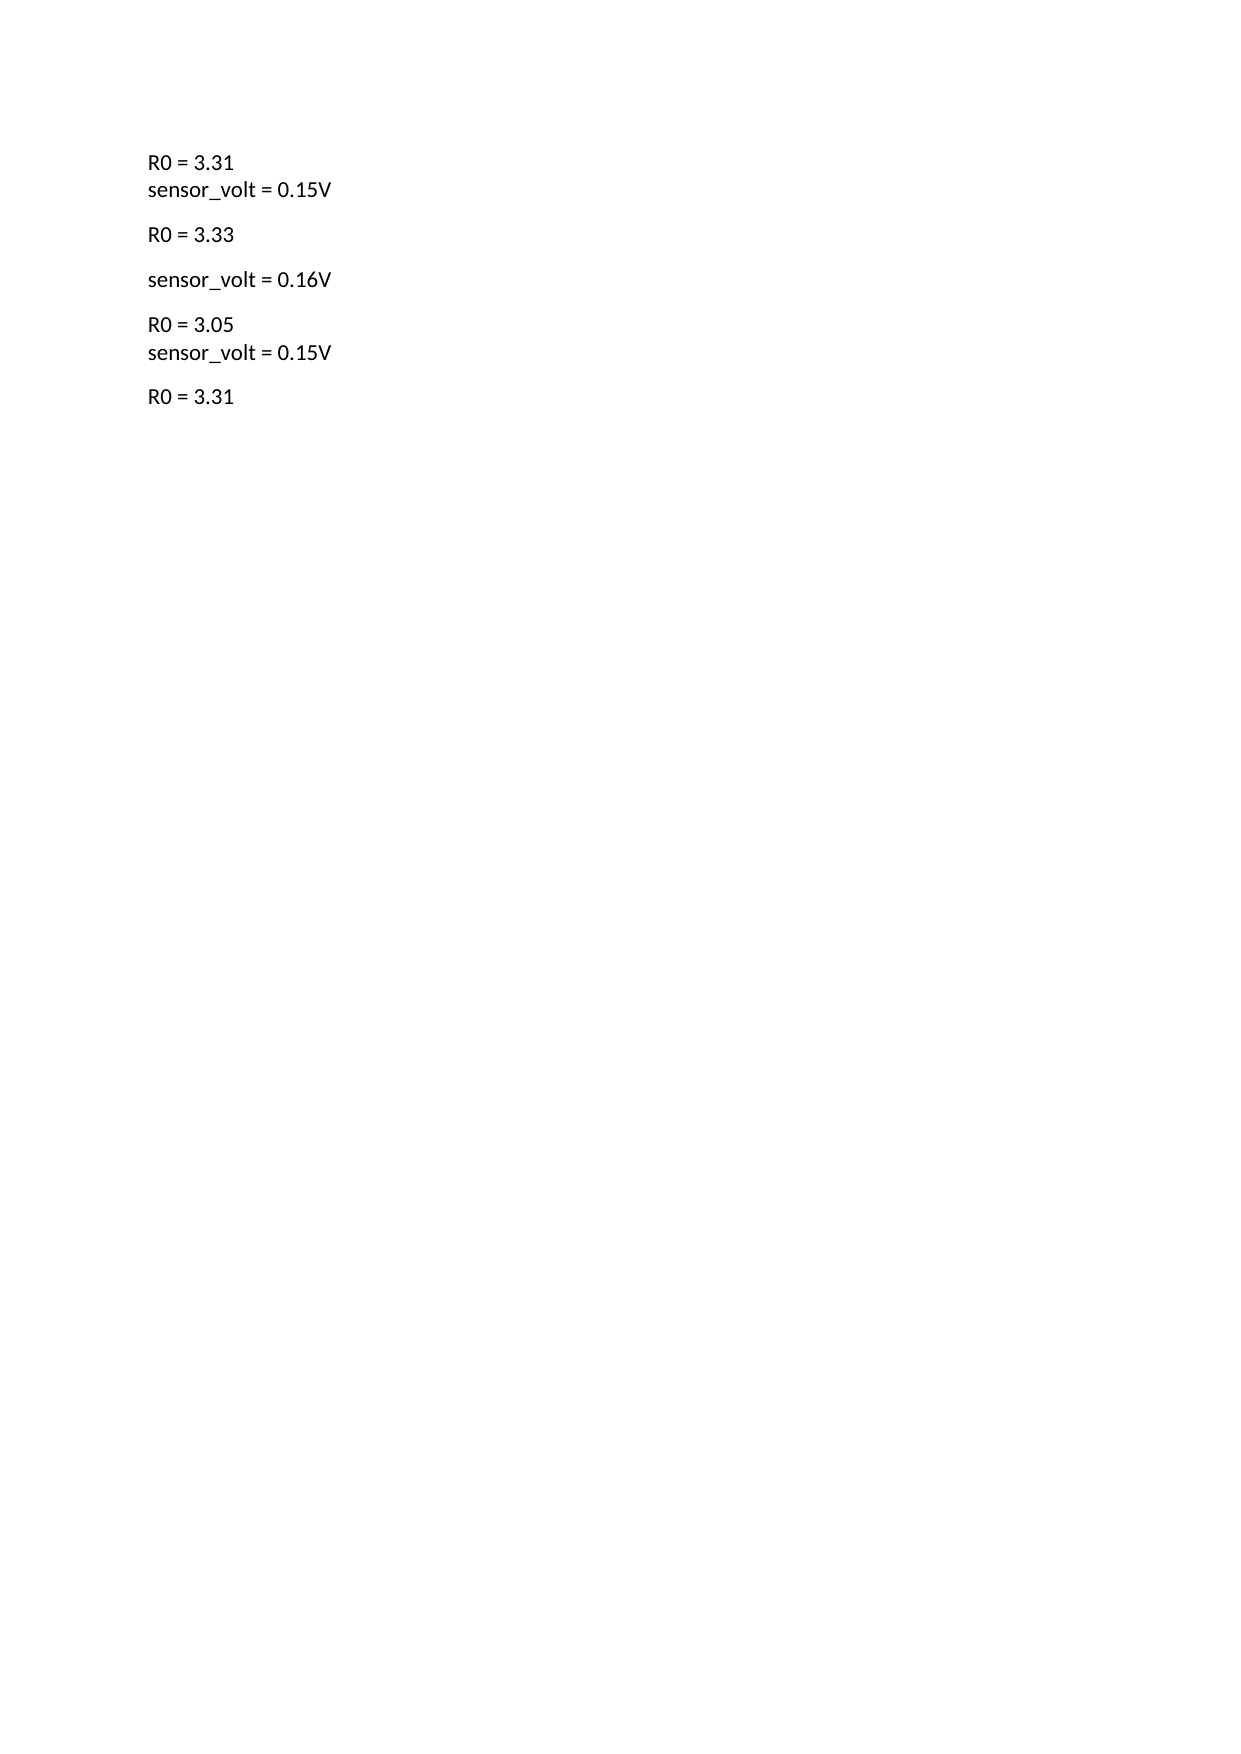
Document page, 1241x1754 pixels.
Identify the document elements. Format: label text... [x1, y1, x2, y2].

text sensor_volt = 0.16V [148, 265, 1093, 293]
text R0 = 3.33 [148, 220, 1093, 248]
text R0 = 3.05 sensor_volt = 0.15V [148, 310, 1093, 366]
text R0 = 3.31 [148, 382, 1093, 410]
text R0 = 3.31 sensor_volt = 0.15V [148, 148, 1093, 204]
